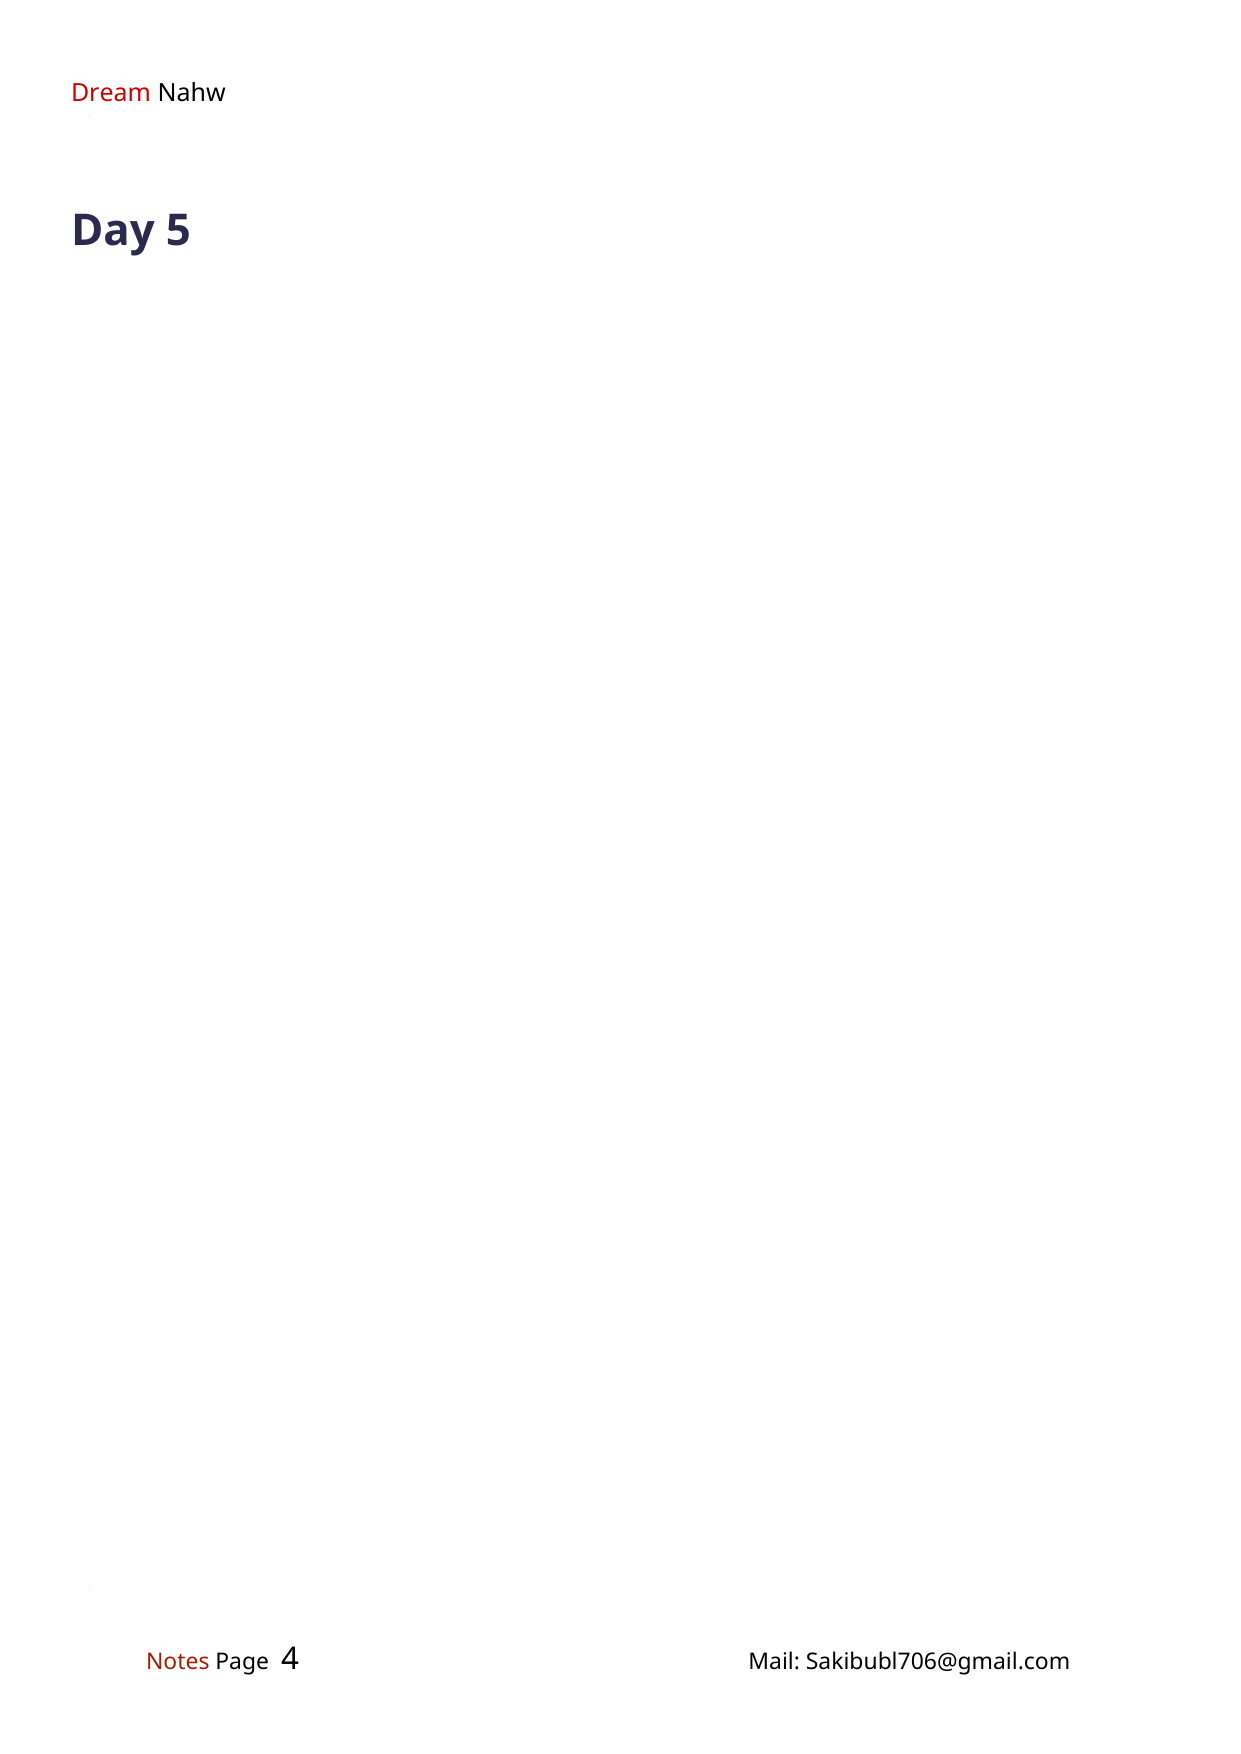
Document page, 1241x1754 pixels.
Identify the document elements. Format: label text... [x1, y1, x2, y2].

subtitle Day 5 [71, 198, 1169, 258]
